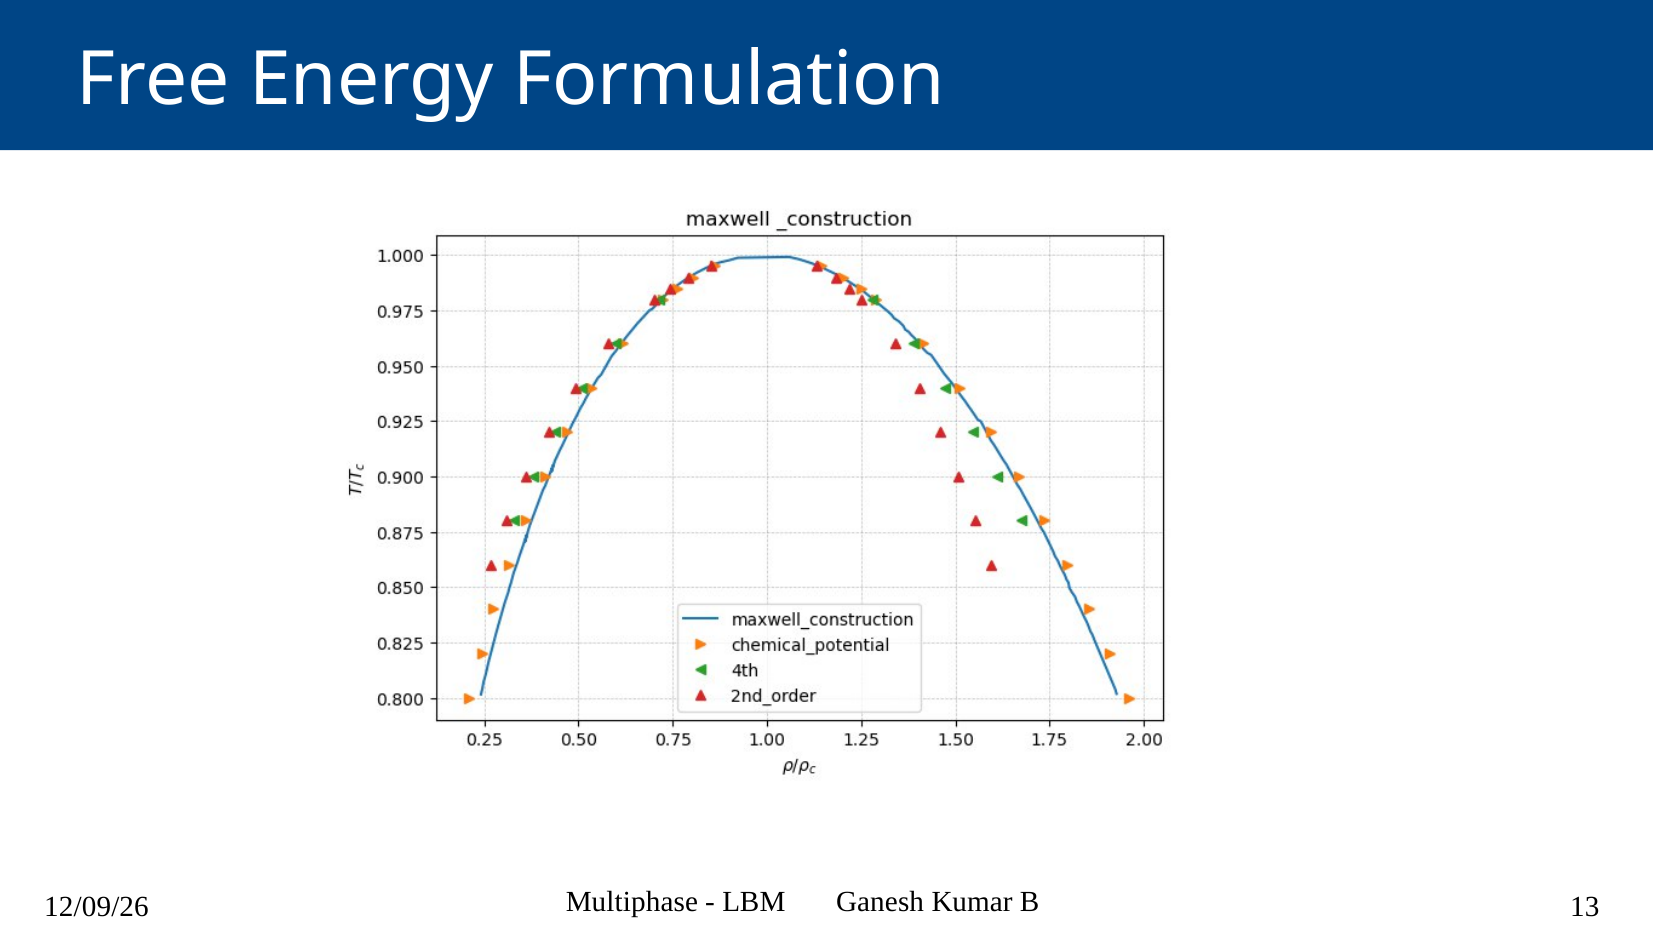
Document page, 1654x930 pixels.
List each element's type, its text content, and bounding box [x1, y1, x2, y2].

title Free Energy Formulation [0, 0, 1653, 151]
picture [337, 199, 1174, 788]
